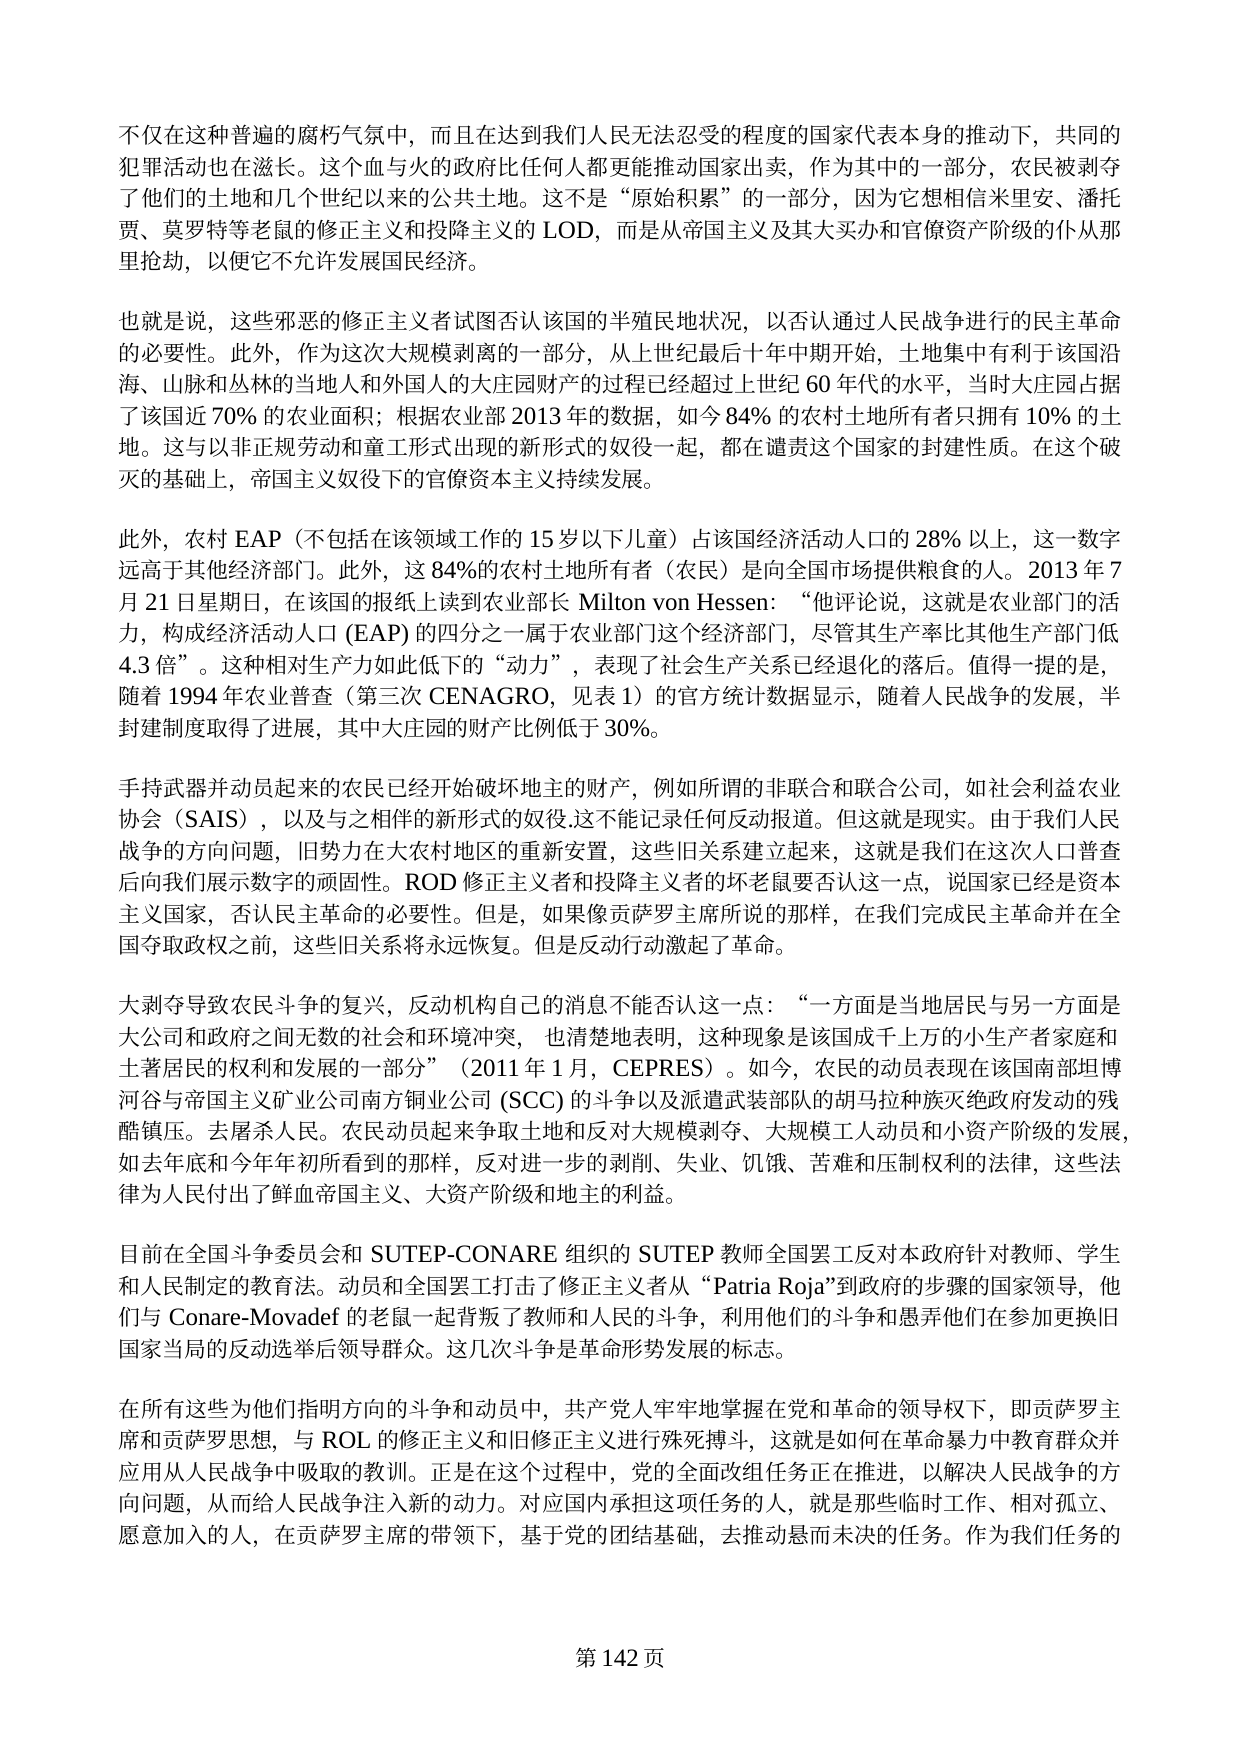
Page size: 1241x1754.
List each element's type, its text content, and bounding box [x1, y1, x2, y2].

text 也就是说，这些邪恶的修正主义者试图否认该国的半殖民地状况，以否认通过人民战争进行的民主革命的必要性。此外，作为这次大规模剥离的一部分，从上世纪最后十年中期开始，土地集中有利于该国沿海、山脉和丛林的当地人和外国人的大庄园财产的过程已经超过上世纪60年代的水平，当时大庄园占据了该国近70% 的农业面积；根据农业部2013年的数据，如今84% 的农村土地所有者只拥有10% 的土地。这与以非正规劳动和童工形式出现的新形式的奴役一起，都在谴责这个国家的封建性质。在这个破灭的基础上，帝国主义奴役下的官僚资本主义持续发展。 [118, 304, 1122, 493]
text 此外，农村 EAP（不包括在该领域工作的15岁以下儿童）占该国经济活动人口的28% 以上，这一数字远高于其他经济部门。此外，这84%的农村土地所有者（农民）是向全国市场提供粮食的人。2013年7月21日星期日，在该国的报纸上读到农业部长 Milton von Hessen：“他评论说，这就是农业部门的活力，构成经济活动人口 (EAP) 的四分之一属于农业部门这个经济部门，尽管其生产率比其他生产部门低4.3倍”。这种相对生产力如此低下的“动力”，表现了社会生产关系已经退化的落后。值得一提的是，随着1994年农业普查（第三次 CENAGRO，见表1）的官方统计数据显示，随着人民战争的发展，半封建制度取得了进展，其中大庄园的财产比例低于30%。 [118, 522, 1122, 742]
text 目前在全国斗争委员会和 SUTEP-CONARE 组织的 SUTEP 教师全国罢工反对本政府针对教师、学生和人民制定的教育法。动员和全国罢工打击了修正主义者从“Patria Roja”到政府的步骤的国家领导，他们与 Conare-Movadef 的老鼠一起背叛了教师和人民的斗争，利用他们的斗争和愚弄他们在参加更换旧国家当局的反动选举后领导群众。这几次斗争是革命形势发展的标志。 [118, 1237, 1122, 1363]
text 大剥夺导致农民斗争的复兴，反动机构自己的消息不能否认这一点：“一方面是当地居民与另一方面是大公司和政府之间无数的社会和环境冲突， 也清楚地表明，这种现象是该国成千上万的小生产者家庭和土著居民的权利和发展的一部分”（2011年1月，CEPRES）。如今，农民的动员表现在该国南部坦博河谷与帝国主义矿业公司南方铜业公司 (SCC) 的斗争以及派遣武装部队的胡马拉种族灭绝政府发动的残酷镇压。去屠杀人民。农民动员起来争取土地和反对大规模剥夺、大规模工人动员和小资产阶级的发展，如去年底和今年年初所看到的那样，反对进一步的剥削、失业、饥饿、苦难和压制权利的法律，这些法律为人民付出了鲜血帝国主义、大资产阶级和地主的利益。 [118, 988, 1122, 1209]
text 不仅在这种普遍的腐朽气氛中，而且在达到我们人民无法忍受的程度的国家代表本身的推动下，共同的犯罪活动也在滋长。这个血与火的政府比任何人都更能推动国家出卖，作为其中的一部分，农民被剥夺了他们的土地和几个世纪以来的公共土地。这不是“原始积累”的一部分，因为它想相信米里安、潘托贾、莫罗特等老鼠的修正主义和投降主义的 LOD，而是从帝国主义及其大买办和官僚资产阶级的仆从那里抢劫，以便它不允许发展国民经济。 [118, 118, 1122, 276]
text 手持武器并动员起来的农民已经开始破坏地主的财产，例如所谓的非联合和联合公司，如社会利益农业协会（SAIS），以及与之相伴的新形式的奴役.这不能记录任何反动报道。但这就是现实。由于我们人民战争的方向问题，旧势力在大农村地区的重新安置，这些旧关系建立起来，这就是我们在这次人口普查后向我们展示数字的顽固性。ROD修正主义者和投降主义者的坏老鼠要否认这一点，说国家已经是资本主义国家，否认民主革命的必要性。但是，如果像贡萨罗主席所说的那样，在我们完成民主革命并在全国夺取政权之前，这些旧关系将永远恢复。但是反动行动激起了革命。 [118, 771, 1122, 960]
text 在所有这些为他们指明方向的斗争和动员中，共产党人牢牢地掌握在党和革命的领导权下，即贡萨罗主席和贡萨罗思想，与 ROL 的修正主义和旧修正主义进行殊死搏斗，这就是如何在革命暴力中教育群众并应用从人民战争中吸取的教训。正是在这个过程中，党的全面改组任务正在推进，以解决人民战争的方向问题，从而给人民战争注入新的动力。对应国内承担这项任务的人，就是那些临时工作、相对孤立、愿意加入的人，在贡萨罗主席的带领下，基于党的团结基础，去推动悬而未决的任务。作为我们任务的 [118, 1392, 1122, 1549]
